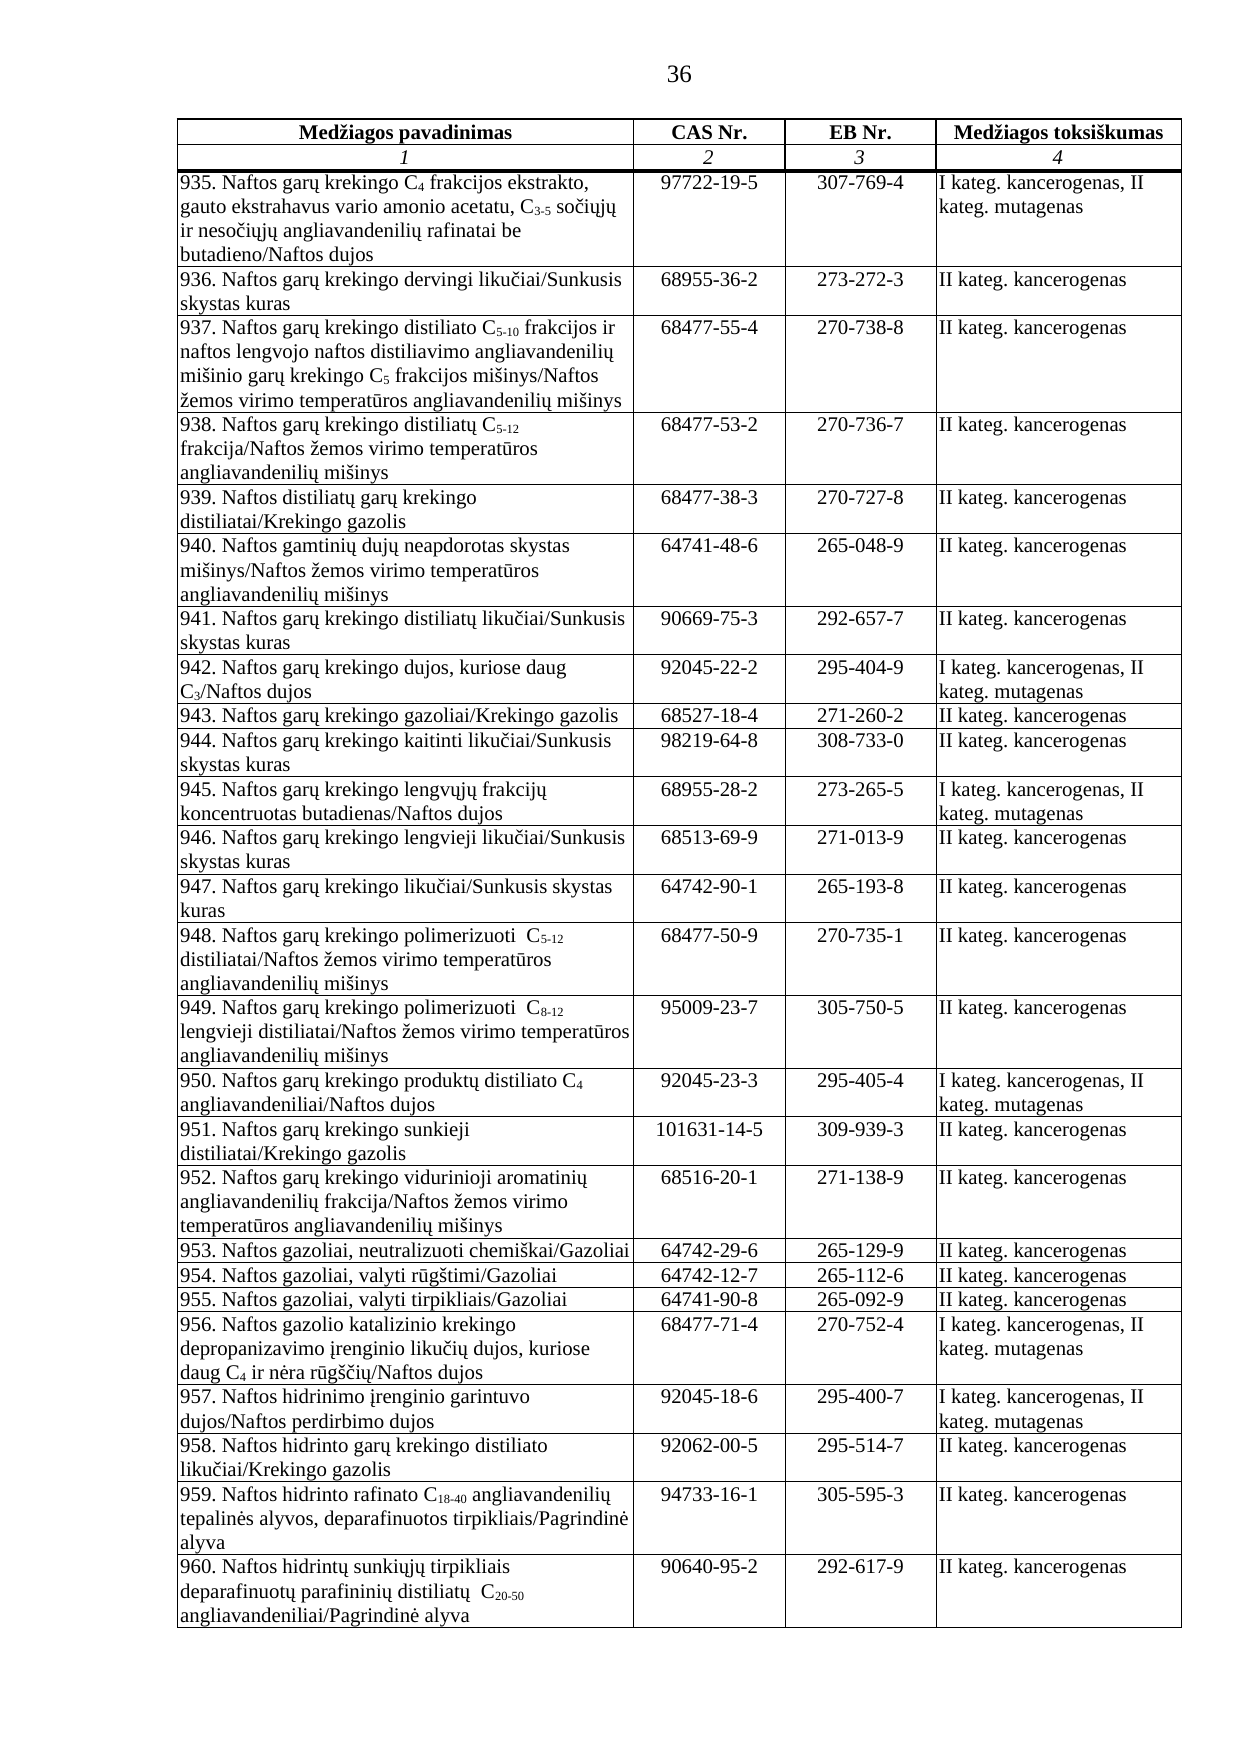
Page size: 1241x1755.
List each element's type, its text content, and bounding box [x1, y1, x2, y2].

table_cell 95009-23-7 [634, 996, 785, 1067]
table_cell 270-752-4 [786, 1312, 936, 1384]
table_cell 64742-29-6 [634, 1239, 785, 1262]
table_cell 953. Naftos gazoliai, neutralizuoti chemiškai/Gazoliai [178, 1239, 633, 1262]
table_cell 92062-00-5 [634, 1434, 785, 1481]
table_cell 295-404-9 [786, 655, 936, 703]
table_cell 957. Naftos hidrinimo įrenginio garintuvo dujos/Naftos perdirbimo dujos [178, 1385, 633, 1433]
table_cell 948. Naftos garų krekingo polimerizuoti C5-12 distiliatai/Naftos žemos virimo temperatūros angliavandenilių mišinys [178, 923, 633, 995]
table_cell I kateg. kancerogenas, II kateg. mutagenas [937, 1069, 1181, 1116]
table_cell 68477-50-9 [634, 923, 785, 995]
table_cell 958. Naftos hidrinto garų krekingo distiliato likučiai/Krekingo gazolis [178, 1434, 633, 1481]
table_header EB Nr. [786, 120, 935, 144]
table_cell I kateg. kancerogenas, II kateg. mutagenas [937, 655, 1181, 703]
table_cell 947. Naftos garų krekingo likučiai/Sunkusis skystas kuras [178, 875, 633, 922]
table_cell 270-736-7 [786, 413, 936, 484]
table_cell 309-939-3 [786, 1117, 936, 1165]
table_cell II kateg. kancerogenas [937, 1117, 1181, 1165]
table_cell 64742-90-1 [634, 875, 785, 922]
table_cell 945. Naftos garų krekingo lengvųjų frakcijų koncentruotas butadienas/Naftos dujos [178, 777, 633, 825]
table_cell II kateg. kancerogenas [937, 316, 1181, 412]
table_cell 265-112-6 [786, 1263, 936, 1287]
table_cell 270-738-8 [786, 316, 936, 412]
table_cell 68513-69-9 [634, 826, 785, 873]
table_cell II kateg. kancerogenas [937, 1555, 1181, 1627]
table_cell 308-733-0 [786, 729, 936, 776]
table_cell II kateg. kancerogenas [937, 1288, 1181, 1311]
table_cell II kateg. kancerogenas [937, 607, 1181, 654]
table_cell 295-400-7 [786, 1385, 936, 1433]
table_cell 271-260-2 [786, 704, 936, 727]
table_cell 942. Naftos garų krekingo dujos, kuriose daug C3/Naftos dujos [178, 655, 633, 703]
table_cell 68477-53-2 [634, 413, 785, 484]
table_cell II kateg. kancerogenas [937, 875, 1181, 922]
table_cell 271-138-9 [786, 1166, 936, 1237]
table_cell II kateg. kancerogenas [937, 413, 1181, 484]
table_cell I kateg. kancerogenas, II kateg. mutagenas [937, 777, 1181, 825]
table_cell 944. Naftos garų krekingo kaitinti likučiai/Sunkusis skystas kuras [178, 729, 633, 776]
table_cell II kateg. kancerogenas [937, 1482, 1181, 1554]
table_cell 265-048-9 [786, 534, 936, 606]
table_cell 90669-75-3 [634, 607, 785, 654]
table_cell 955. Naftos gazoliai, valyti tirpikliais/Gazoliai [178, 1288, 633, 1311]
table_cell 939. Naftos distiliatų garų krekingo distiliatai/Krekingo gazolis [178, 485, 633, 533]
table_cell 265-193-8 [786, 875, 936, 922]
table_header Medžiagos pavadinimas [178, 120, 633, 144]
table_cell 94733-16-1 [634, 1482, 785, 1554]
table_cell 68955-28-2 [634, 777, 785, 825]
table_cell 950. Naftos garų krekingo produktų distiliato C4 angliavandeniliai/Naftos dujos [178, 1069, 633, 1116]
table_cell II kateg. kancerogenas [937, 996, 1181, 1067]
table_cell 64741-90-8 [634, 1288, 785, 1311]
table_cell 307-769-4 [786, 173, 936, 266]
table_cell II kateg. kancerogenas [937, 923, 1181, 995]
table_cell 273-272-3 [786, 267, 936, 315]
table_cell II kateg. kancerogenas [937, 267, 1181, 315]
table_cell 305-750-5 [786, 996, 936, 1067]
table_cell II kateg. kancerogenas [937, 1434, 1181, 1481]
table_cell 2 [634, 145, 784, 169]
table_cell 101631-14-5 [634, 1117, 785, 1165]
table_cell I kateg. kancerogenas, II kateg. mutagenas [937, 1312, 1181, 1384]
table_cell 956. Naftos gazolio katalizinio krekingo depropanizavimo įrenginio likučių dujos, kuriose daug C4 ir nėra rūgščių/Naftos dujos [178, 1312, 633, 1384]
table_cell 941. Naftos garų krekingo distiliatų likučiai/Sunkusis skystas kuras [178, 607, 633, 654]
table_cell 937. Naftos garų krekingo distiliato C5-10 frakcijos ir naftos lengvojo naftos distiliavimo angliavandenilių mišinio garų krekingo C5 frakcijos mišinys/Naftos žemos virimo temperatūros angliavandenilių mišinys [178, 316, 633, 412]
table_cell 92045-23-3 [634, 1069, 785, 1116]
table_cell II kateg. kancerogenas [937, 1166, 1181, 1237]
table_cell 68516-20-1 [634, 1166, 785, 1237]
table_cell 273-265-5 [786, 777, 936, 825]
table_cell 951. Naftos garų krekingo sunkieji distiliatai/Krekingo gazolis [178, 1117, 633, 1165]
table_cell 68527-18-4 [634, 704, 785, 727]
table_cell 64742-12-7 [634, 1263, 785, 1287]
table_cell 936. Naftos garų krekingo dervingi likučiai/Sunkusis skystas kuras [178, 267, 633, 315]
table_cell 954. Naftos gazoliai, valyti rūgštimi/Gazoliai [178, 1263, 633, 1287]
table_cell II kateg. kancerogenas [937, 704, 1181, 727]
table_cell 943. Naftos garų krekingo gazoliai/Krekingo gazolis [178, 704, 633, 727]
table_cell 295-405-4 [786, 1069, 936, 1116]
table_cell 305-595-3 [786, 1482, 936, 1554]
table_cell 4 [937, 145, 1181, 169]
table_cell I kateg. kancerogenas, II kateg. mutagenas [937, 173, 1181, 266]
table_cell 270-727-8 [786, 485, 936, 533]
table_cell 292-617-9 [786, 1555, 936, 1627]
table_cell II kateg. kancerogenas [937, 729, 1181, 776]
table_header Medžiagos toksiškumas [937, 120, 1181, 144]
table_cell 952. Naftos garų krekingo vidurinioji aromatinių angliavandenilių frakcija/Naftos žemos virimo temperatūros angliavandenilių mišinys [178, 1166, 633, 1237]
table_cell II kateg. kancerogenas [937, 534, 1181, 606]
table_cell 3 [786, 145, 935, 169]
table_cell 959. Naftos hidrinto rafinato C18-40 angliavandenilių tepalinės alyvos, deparafinuotos tirpikliais/Pagrindinė alyva [178, 1482, 633, 1554]
table_cell 68477-38-3 [634, 485, 785, 533]
table_cell 68477-71-4 [634, 1312, 785, 1384]
table_cell 97722-19-5 [634, 173, 785, 266]
table_cell 265-129-9 [786, 1239, 936, 1262]
table_cell 98219-64-8 [634, 729, 785, 776]
table_cell 68477-55-4 [634, 316, 785, 412]
table_cell 960. Naftos hidrintų sunkiųjų tirpikliais deparafinuotų parafininių distiliatų C20-50 angliavandeniliai/Pagrindinė alyva [178, 1555, 633, 1627]
table_cell II kateg. kancerogenas [937, 1263, 1181, 1287]
table_cell 292-657-7 [786, 607, 936, 654]
table_cell II kateg. kancerogenas [937, 1239, 1181, 1262]
table_cell 271-013-9 [786, 826, 936, 873]
table_cell 92045-22-2 [634, 655, 785, 703]
table_cell 946. Naftos garų krekingo lengvieji likučiai/Sunkusis skystas kuras [178, 826, 633, 873]
table_cell 90640-95-2 [634, 1555, 785, 1627]
table_cell I kateg. kancerogenas, II kateg. mutagenas [937, 1385, 1181, 1433]
table_cell 949. Naftos garų krekingo polimerizuoti C8-12 lengvieji distiliatai/Naftos žemos virimo temperatūros angliavandenilių mišinys [178, 996, 633, 1067]
table_cell 935. Naftos garų krekingo C4 frakcijos ekstrakto, gauto ekstrahavus vario amonio acetatu, C3-5 sočiųjų ir nesočiųjų angliavandenilių rafinatai be butadieno/Naftos dujos [178, 173, 633, 266]
table_cell 92045-18-6 [634, 1385, 785, 1433]
table_cell 938. Naftos garų krekingo distiliatų C5-12 frakcija/Naftos žemos virimo temperatūros angliavandenilių mišinys [178, 413, 633, 484]
table_cell 1 [178, 145, 633, 169]
table_cell 295-514-7 [786, 1434, 936, 1481]
table_cell II kateg. kancerogenas [937, 485, 1181, 533]
table_cell II kateg. kancerogenas [937, 826, 1181, 873]
table_header CAS Nr. [634, 120, 784, 144]
table_cell 265-092-9 [786, 1288, 936, 1311]
table_cell 68955-36-2 [634, 267, 785, 315]
table_cell 940. Naftos gamtinių dujų neapdorotas skystas mišinys/Naftos žemos virimo temperatūros angliavandenilių mišinys [178, 534, 633, 606]
table_cell 64741-48-6 [634, 534, 785, 606]
table_cell 270-735-1 [786, 923, 936, 995]
